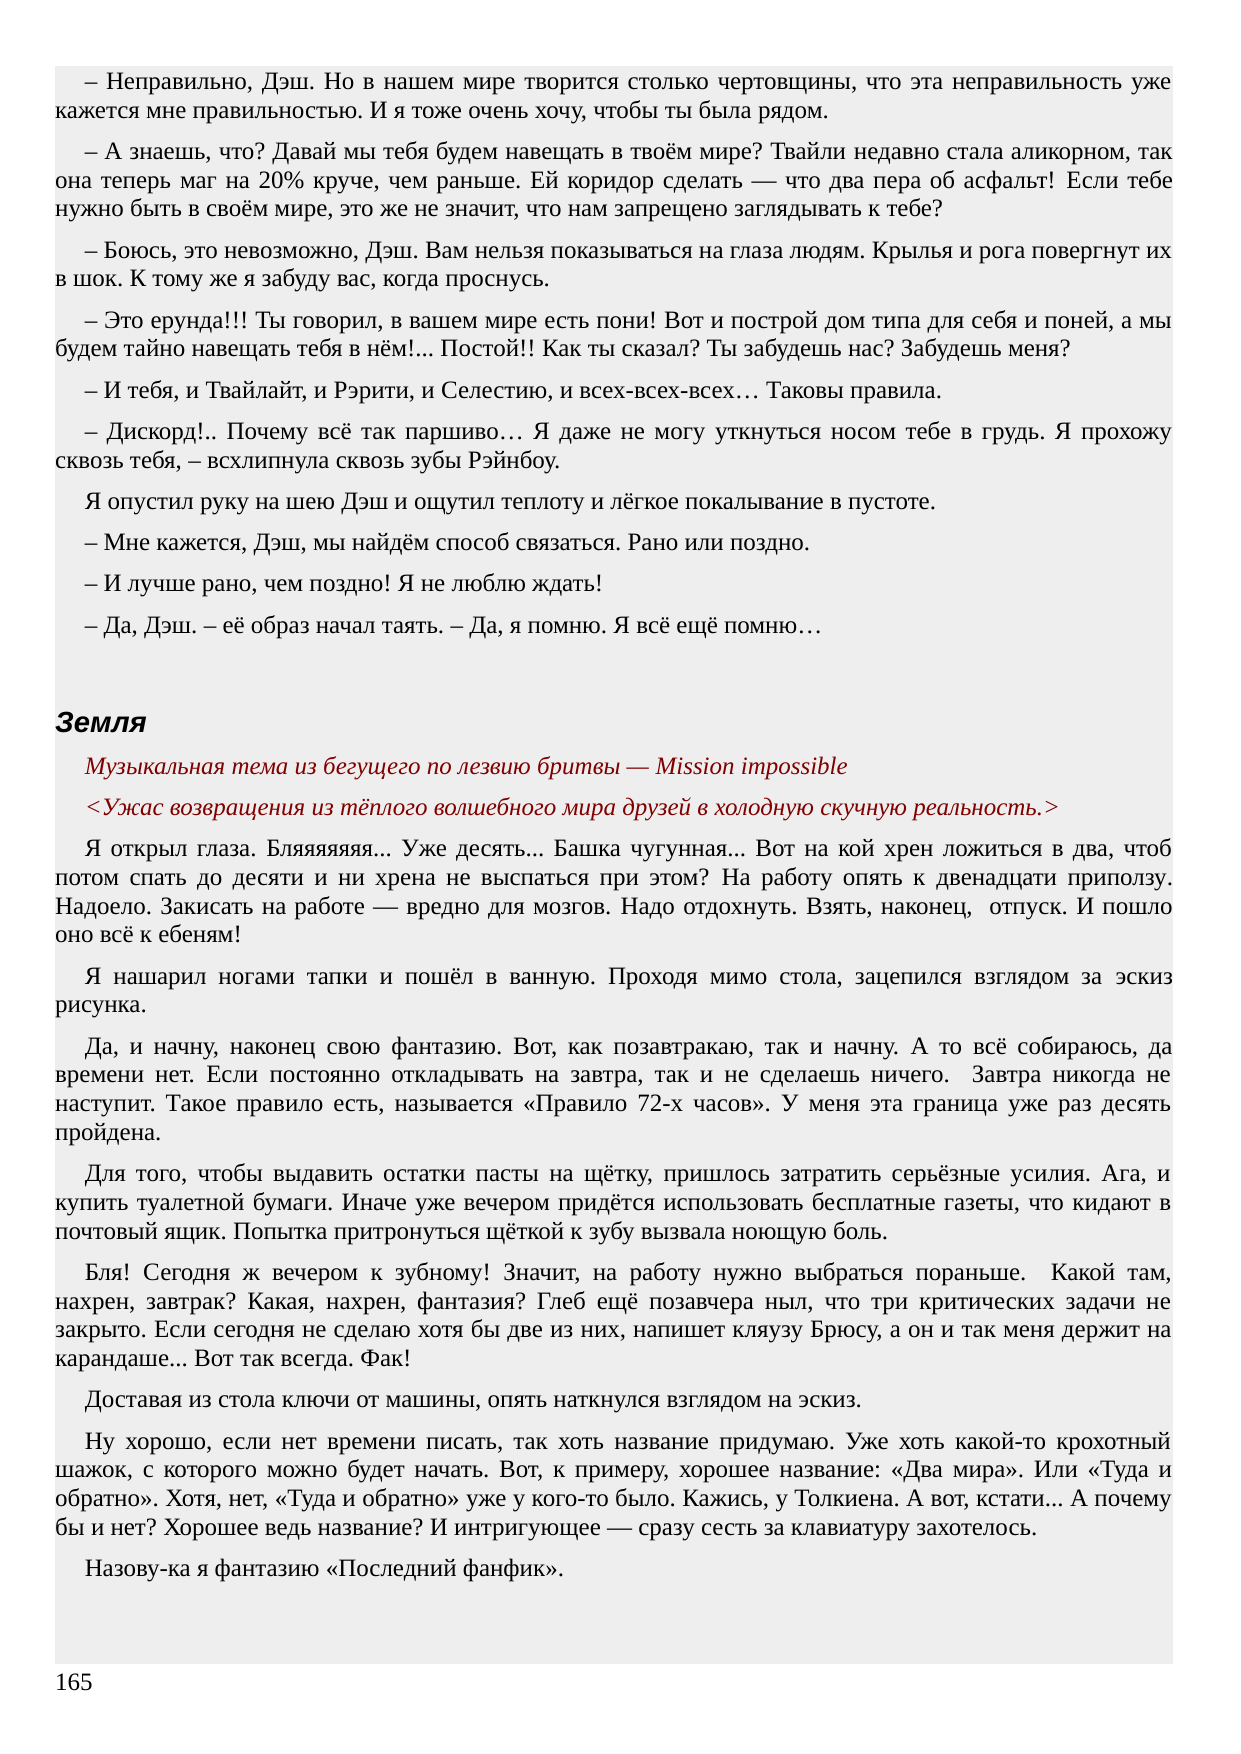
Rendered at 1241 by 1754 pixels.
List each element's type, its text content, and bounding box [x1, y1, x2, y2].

text Музыкальная тема из бегущего по лезвию бритвы — Mission impossible [55, 751, 1173, 779]
text – И тебя, и Твайлайт, и Рэрити, и Селестию, и всех-всех-всех… Таковы правила. [55, 375, 1173, 403]
text Я опустил руку на шею Дэш и ощутил теплоту и лёгкое покалывание в пустоте. [55, 486, 1173, 515]
text – Да, Дэш. – её образ начал таять. – Да, я помню. Я всё ещё помню… [55, 610, 1173, 638]
text Я нашарил ногами тапки и пошёл в ванную. Проходя мимо стола, зацепился взглядом за эскиз рисунка. [55, 961, 1173, 1018]
subtitle Земля [55, 705, 1173, 738]
text – Мне кажется, Дэш, мы найдём способ связаться. Рано или поздно. [55, 527, 1173, 556]
text – Дискорд!.. Почему всё так паршиво… Я даже не могу уткнуться носом тебе в грудь. Я прохожу сквозь тебя, – всхлипнула сквозь зубы Рэйнбоу. [55, 416, 1173, 473]
text Назову-ка я фантазию «Последний фанфик». [55, 1553, 1173, 1582]
text Доставая из стола ключи от машины, опять наткнулся взглядом на эскиз. [55, 1384, 1173, 1413]
text Да, и начну, наконец свою фантазию. Вот, как позавтракаю, так и начну. А то всё собираюсь, да времени нет. Если постоянно откладывать на завтра, так и не сделаешь ничего. Завтра никогда не наступит. Такое правило есть, называется «Правило 72-х часов». У меня эта граница уже раз десять пройдена. [55, 1031, 1173, 1146]
text – Это ерунда!!! Ты говорил, в вашем мире есть пони! Вот и построй дом типа для себя и поней, а мы будем тайно навещать тебя в нём!... Постой!! Как ты сказал? Ты забудешь нас? Забудешь меня? [55, 305, 1173, 362]
text Я открыл глаза. Бляяяяяяя... Уже десять... Башка чугунная... Вот на кой хрен ложиться в два, чтоб потом спать до десяти и ни хрена не выспаться при этом? На работу опять к двенадцати приползу. Надоело. Закисать на работе — вредно для мозгов. Надо отдохнуть. Взять, наконец, отпуск. И пошло оно всё к ебеням! [55, 833, 1173, 948]
text – Неправильно, Дэш. Но в нашем мире творится столько чертовщины, что эта неправильность уже кажется мне правильностью. И я тоже очень хочу, чтобы ты была рядом. [55, 66, 1173, 123]
text – Боюсь, это невозможно, Дэш. Вам нельзя показываться на глаза людям. Крылья и рога повергнут их в шок. К тому же я забуду вас, когда проснусь. [55, 235, 1173, 292]
text Бля! Сегодня ж вечером к зубному! Значит, на работу нужно выбраться пораньше. Какой там, нахрен, завтрак? Какая, нахрен, фантазия? Глеб ещё позавчера ныл, что три критических задачи не закрыто. Если сегодня не сделаю хотя бы две из них, напишет кляузу Брюсу, а он и так меня держит на карандаше... Вот так всегда. Фак! [55, 1257, 1173, 1372]
text – А знаешь, что? Давай мы тебя будем навещать в твоём мире? Твайли недавно стала аликорном, так она теперь маг на 20% круче, чем раньше. Ей коридор сделать — что два пера об асфальт! Если тебе нужно быть в своём мире, это же не значит, что нам запрещено заглядывать к тебе? [55, 136, 1173, 222]
text – И лучше рано, чем поздно! Я не люблю ждать! [55, 568, 1173, 597]
text Ну хорошо, если нет времени писать, так хоть название придумаю. Уже хоть какой-то крохотный шажок, с которого можно будет начать. Вот, к примеру, хорошее название: «Два мира». Или «Туда и обратно». Хотя, нет, «Туда и обратно» уже у кого-то было. Кажись, у Толкиена. А вот, кстати... А почему бы и нет? Хорошее ведь название? И интригующее — сразу сесть за клавиатуру захотелось. [55, 1426, 1173, 1541]
text <Ужас возвращения из тёплого волшебного мира друзей в холодную скучную реальность.> [55, 792, 1173, 821]
text Для того, чтобы выдавить остатки пасты на щётку, пришлось затратить серьёзные усилия. Ага, и купить туалетной бумаги. Иначе уже вечером придётся использовать бесплатные газеты, что кидают в почтовый ящик. Попытка притронуться щёткой к зубу вызвала ноющую боль. [55, 1158, 1173, 1244]
